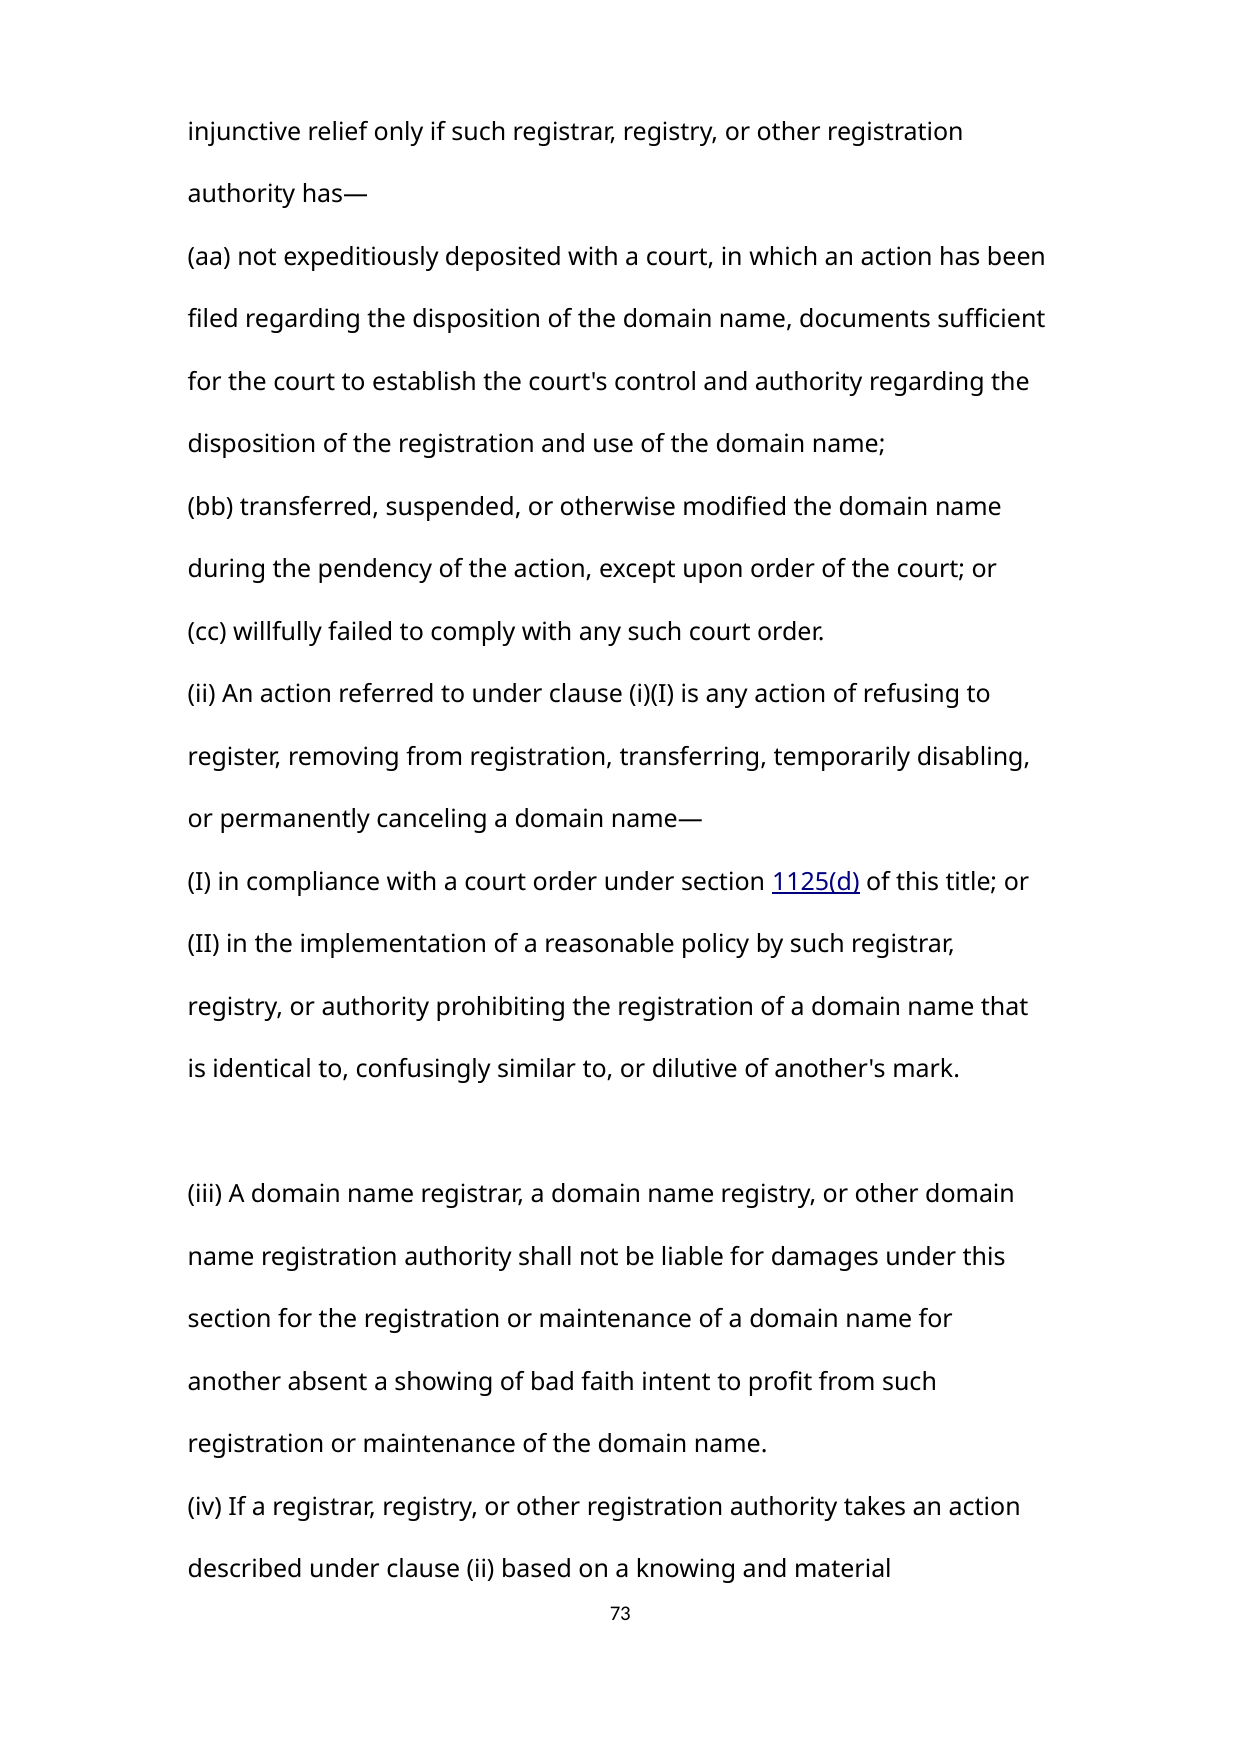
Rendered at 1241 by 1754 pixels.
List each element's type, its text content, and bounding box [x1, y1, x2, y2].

text (bb) transferred, suspended, or otherwise modified the domain name during the pendency of the action, except upon order of the court; or [187, 464, 1053, 589]
text (iv) If a registrar, registry, or other registration authority takes an action described under clause (ii) based on a knowing and material [187, 1464, 1053, 1589]
text injunctive relief only if such registrar, registry, or other registration authority has— [187, 89, 1053, 214]
text (aa) not expeditiously deposited with a court, in which an action has been filed regarding the disposition of the domain name, documents sufficient for the court to establish the court's control and authority regarding the disposition of the registration and use of the domain name; [187, 214, 1053, 464]
text (cc) willfully failed to comply with any such court order. [187, 589, 1053, 651]
text (iii) A domain name registrar, a domain name registry, or other domain name registration authority shall not be liable for damages under this section for the registration or maintenance of a domain name for another absent a showing of bad faith intent to profit from such registration or maintenance of the domain name. [187, 1151, 1053, 1464]
text (I) in compliance with a court order under section 1125(d) of this title; or [187, 839, 1053, 901]
text (ii) An action referred to under clause (i)(I) is any action of refusing to register, removing from registration, transferring, temporarily disabling, or permanently canceling a domain name— [187, 651, 1053, 839]
text (II) in the implementation of a reasonable policy by such registrar, registry, or authority prohibiting the registration of a domain name that is identical to, confusingly similar to, or dilutive of another's mark. [187, 901, 1053, 1089]
